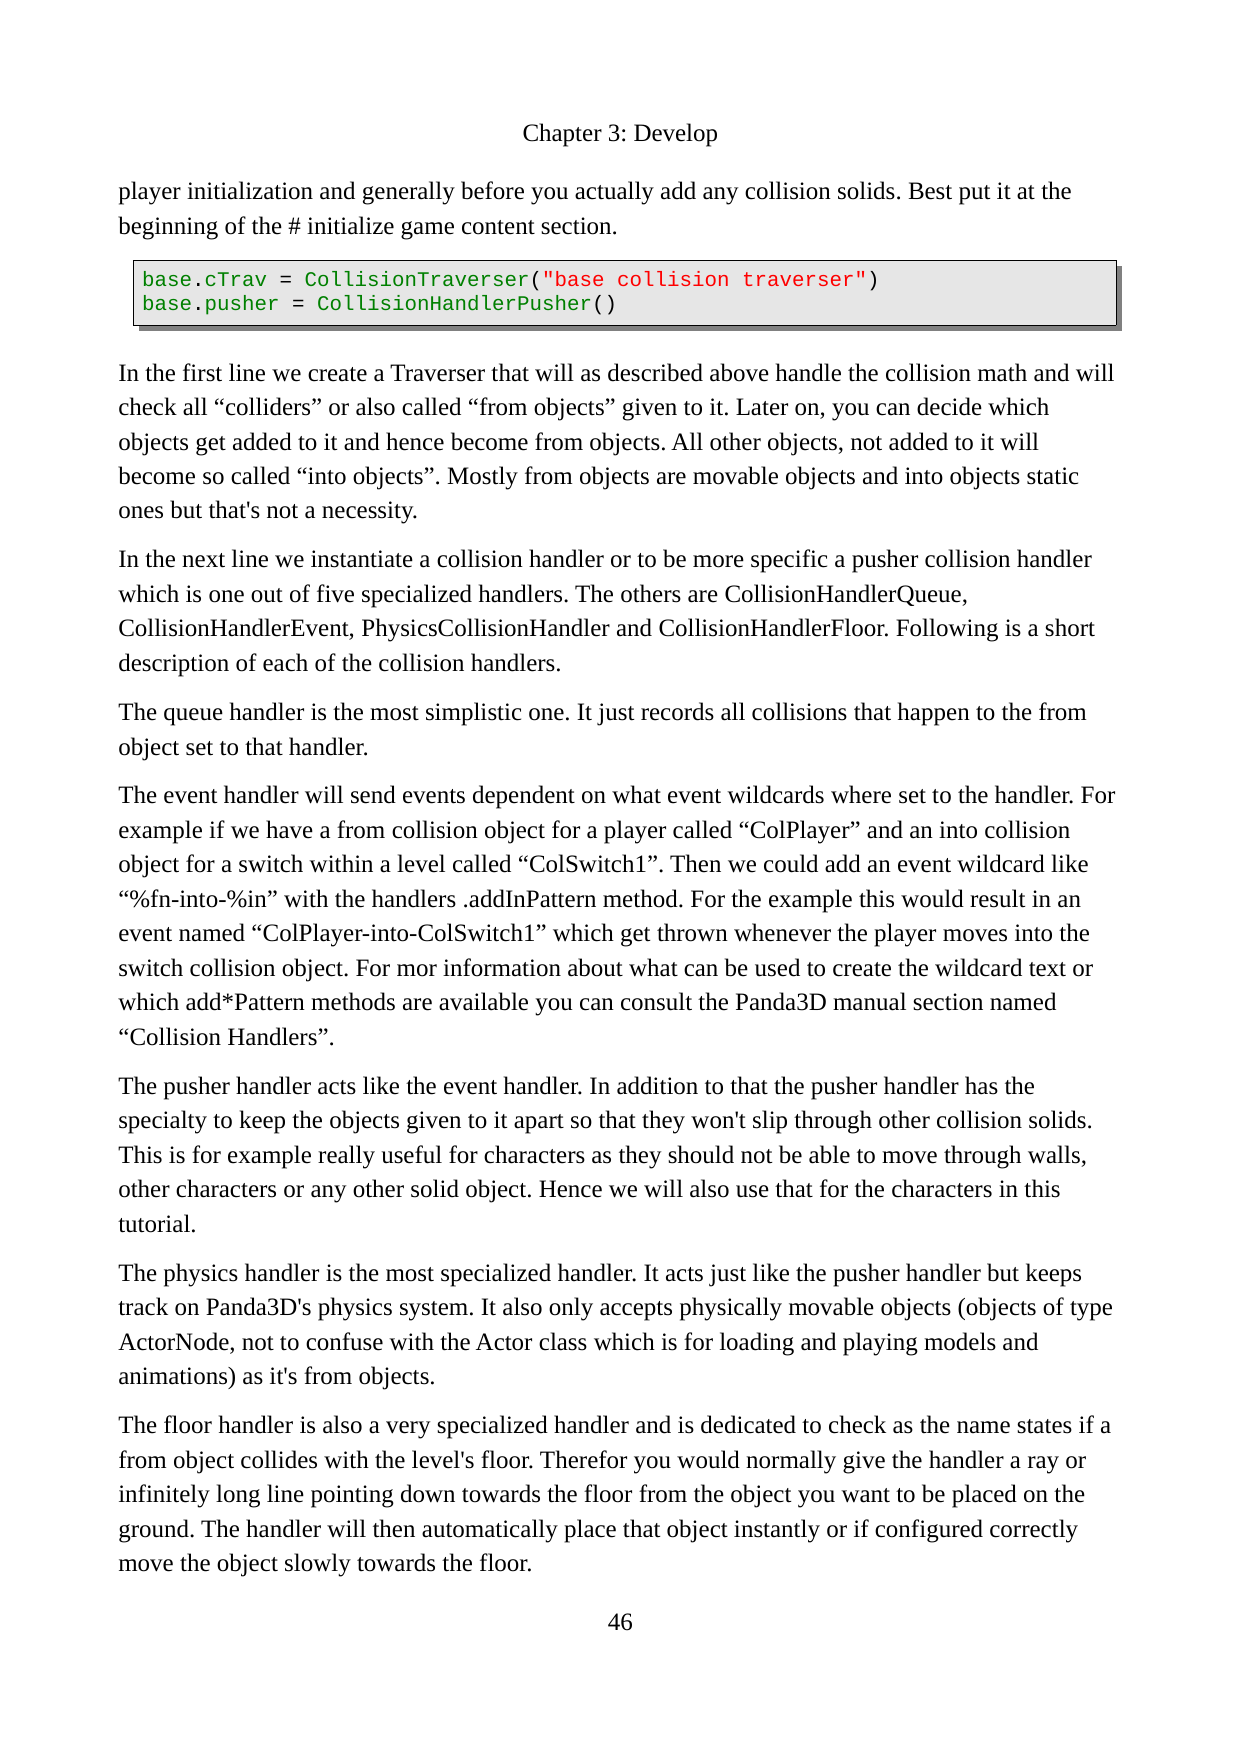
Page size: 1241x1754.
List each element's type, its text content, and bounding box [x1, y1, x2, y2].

text player initialization and generally before you actually add any collision solids. Best put it at the beginning of the # initialize game content section. [118, 176, 1122, 239]
text The queue handler is the most simplistic one. It just records all collisions that happen to the from object set to that handler. [118, 697, 1122, 760]
text The event handler will send events dependent on what event wildcards where set to the handler. For example if we have a from collision object for a player called “ColPlayer” and an into collision object for a switch within a level called “ColSwitch1”. Then we could add an event wildcard like “%fn-into-%in” with the handlers .addInPattern method. For the example this would result in an event named “ColPlayer-into-ColSwitch1” which get thrown whenever the player moves into the switch collision object. For mor information about what can be used to create the wildcard text or which add*Pattern methods are available you can consult the Panda3D manual section named “Collision Handlers”. [118, 781, 1122, 1051]
text The floor handler is also a very specialized handler and is dedicated to check as the name states if a from object collides with the level's floor. Therefor you would normally give the handler a ray or infinitely long line pointing down towards the floor from the object you want to be placed on the ground. The handler will then automatically place that object instantly or if configured correctly move the object slowly towards the floor. [118, 1411, 1122, 1577]
text In the first line we create a Traverser that will as described above handle the collision math and will check all “colliders” or also called “from objects” given to it. Later on, you can decide which objects get added to it and hence become from objects. All other objects, not added to it will become so called “into objects”. Mostly from objects are movable objects and into objects static ones but that's not a necessity. [118, 358, 1122, 524]
text In the next line we instantiate a collision handler or to be more specific a pusher collision handler which is one out of five specialized handlers. The others are CollisionHandlerQueue, CollisionHandlerEvent, PhysicsCollisionHandler and CollisionHandlerFloor. Following is a short description of each of the collision handlers. [118, 544, 1122, 677]
text base.pusher = CollisionHandlerPusher() [134, 283, 1116, 325]
text The physics handler is the most specialized handler. It acts just like the pusher handler but keeps track on Panda3D's physics system. It also only accepts physically movable objects (objects of type ActorNode, not to confuse with the Actor class which is for loading and playing models and animations) as it's from objects. [118, 1258, 1122, 1390]
text The pusher handler acts like the event handler. In addition to that the pusher handler has the specialty to keep the objects given to it apart so that they won't slip through other collision solids. This is for example really useful for characters as they should not be able to move through walls, other characters or any other solid object. Hence we will also use that for the characters in this tutorial. [118, 1071, 1122, 1238]
text base.cTrav = CollisionTraverser("base collision traverser") [134, 261, 1116, 283]
